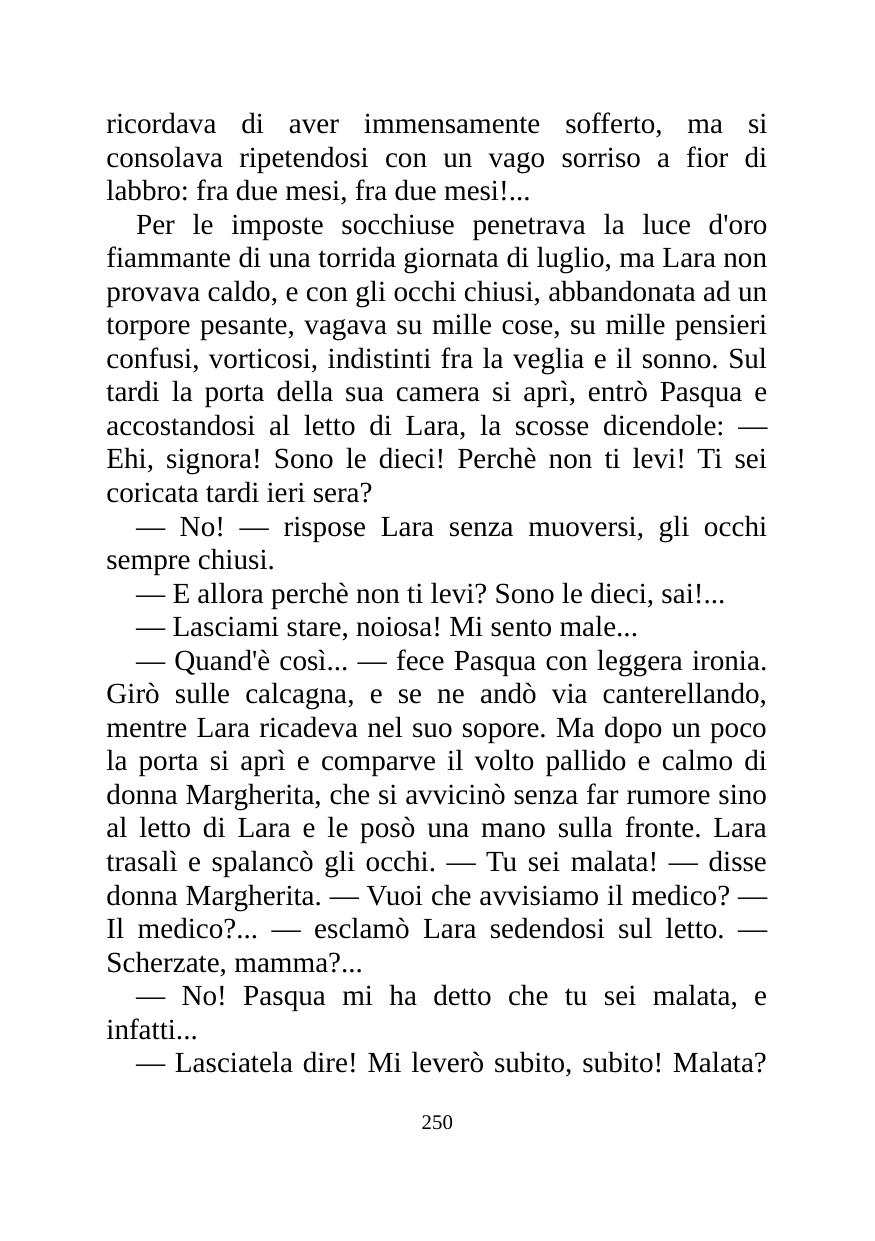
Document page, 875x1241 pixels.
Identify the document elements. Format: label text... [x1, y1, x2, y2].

text — Lasciatela dire! Mi leverò subito, subito! Malata? [106, 1045, 768, 1079]
text ricordava di aver immensamente sofferto, ma si consolava ripetendosi con un vago sorriso a fior di labbro: fra due mesi, fra due mesi!... [106, 106, 768, 207]
text — E allora perchè non ti levi? Sono le dieci, sai!... [106, 576, 768, 609]
text Per le imposte socchiuse penetrava la luce d'oro fiammante di una torrida giornata di luglio, ma Lara non provava caldo, e con gli occhi chiusi, abbandonata ad un torpore pesante, vagava su mille cose, su mille pensieri confusi, vorticosi, indistinti fra la veglia e il sonno. Sul tardi la porta della sua camera si aprì, entrò Pasqua e accostandosi al letto di Lara, la scosse dicendole: — Ehi, signora! Sono le dieci! Perchè non ti levi! Ti sei coricata tardi ieri sera? [106, 207, 768, 509]
text — No! — rispose Lara senza muoversi, gli occhi sempre chiusi. [106, 509, 768, 576]
text — No! Pasqua mi ha detto che tu sei malata, e infatti... [106, 978, 768, 1045]
text — Lasciami stare, noiosa! Mi sento male... [106, 609, 768, 643]
text — Quand'è così... — fece Pasqua con leggera ironia. Girò sulle calcagna, e se ne andò via canterellando, mentre Lara ricadeva nel suo sopore. Ma dopo un poco la porta si aprì e comparve il volto pallido e calmo di donna Margherita, che si avvicinò senza far rumore sino al letto di Lara e le posò una mano sulla fronte. Lara trasalì e spalancò gli occhi. — Tu sei malata! — disse donna Margherita. — Vuoi che avvisiamo il medico? — Il medico?... — esclamò Lara sedendosi sul letto. — Scherzate, mamma?... [106, 643, 768, 978]
